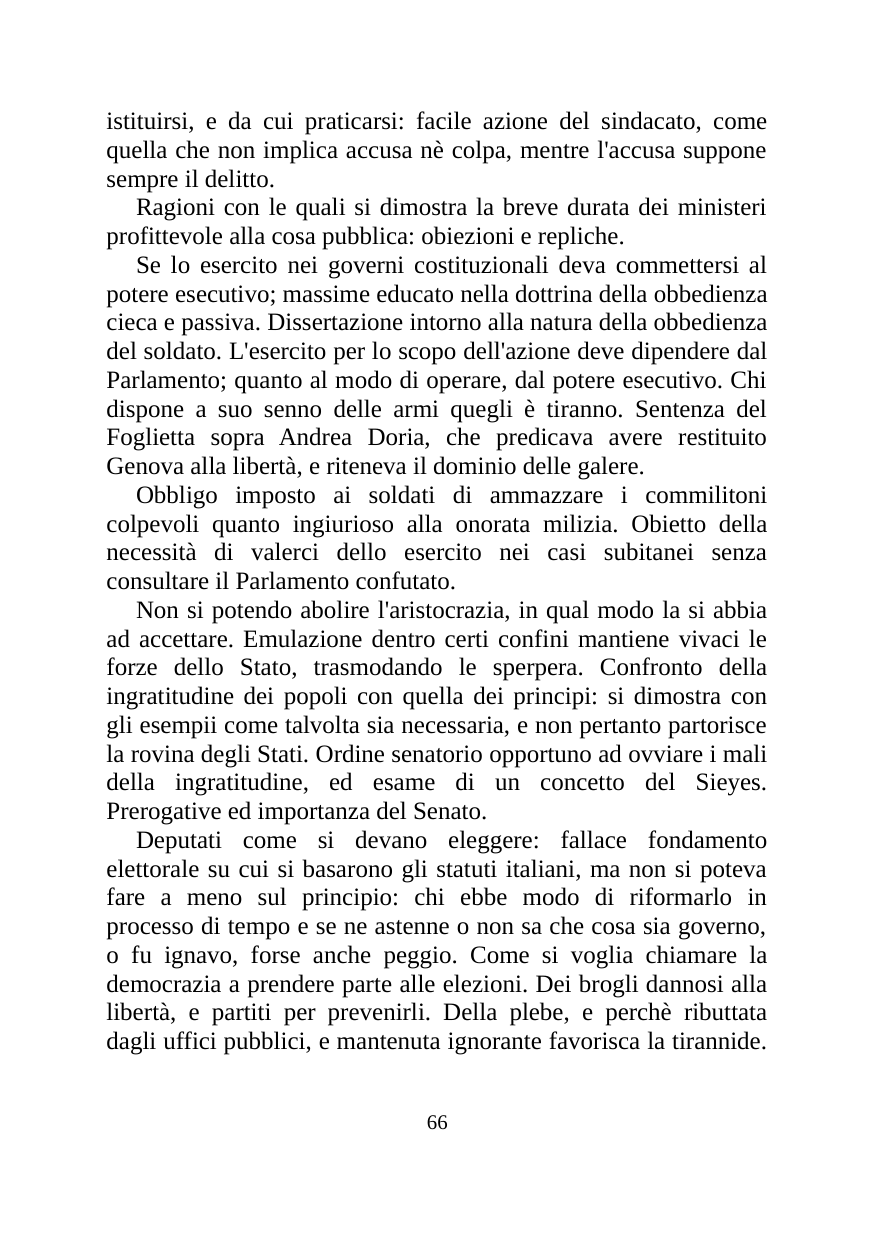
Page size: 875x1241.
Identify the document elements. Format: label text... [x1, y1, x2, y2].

text Non si potendo abolire l'aristocrazia, in qual modo la si abbia ad accettare. Emulazione dentro certi confini mantiene vivaci le forze dello Stato, trasmodando le sperpera. Confronto della ingratitudine dei popoli con quella dei principi: si dimostra con gli esempii come talvolta sia necessaria, e non pertanto partorisce la rovina degli Stati. Ordine senatorio opportuno ad ovviare i mali della ingratitudine, ed esame di un concetto del Sieyes. Prerogative ed importanza del Senato. [106, 595, 768, 825]
text Deputati come si devano eleggere: fallace fondamento elettorale su cui si basarono gli statuti italiani, ma non si poteva fare a meno sul principio: chi ebbe modo di riformarlo in processo di tempo e se ne astenne o non sa che cosa sia governo, o fu ignavo, forse anche peggio. Come si voglia chiamare la democrazia a prendere parte alle elezioni. Dei brogli dannosi alla libertà, e partiti per prevenirli. Della plebe, e perchè ributtata dagli uffici pubblici, e mantenuta ignorante favorisca la tirannide. [106, 825, 768, 1055]
text istituirsi, e da cui praticarsi: facile azione del sindacato, come quella che non implica accusa nè colpa, mentre l'accusa suppone sempre il delitto. [106, 106, 768, 192]
text Obbligo imposto ai soldati di ammazzare i commilitoni colpevoli quanto ingiurioso alla onorata milizia. Obietto della necessità di valerci dello esercito nei casi subitanei senza consultare il Parlamento confutato. [106, 480, 768, 595]
text Ragioni con le quali si dimostra la breve durata dei ministeri profittevole alla cosa pubblica: obiezioni e repliche. [106, 192, 768, 250]
text Se lo esercito nei governi costituzionali deva commettersi al potere esecutivo; massime educato nella dottrina della obbedienza cieca e passiva. Dissertazione intorno alla natura della obbedienza del soldato. L'esercito per lo scopo dell'azione deve dipendere dal Parlamento; quanto al modo di operare, dal potere esecutivo. Chi dispone a suo senno delle armi quegli è tiranno. Sentenza del Foglietta sopra Andrea Doria, che predicava avere restituito Genova alla libertà, e riteneva il dominio delle galere. [106, 250, 768, 480]
